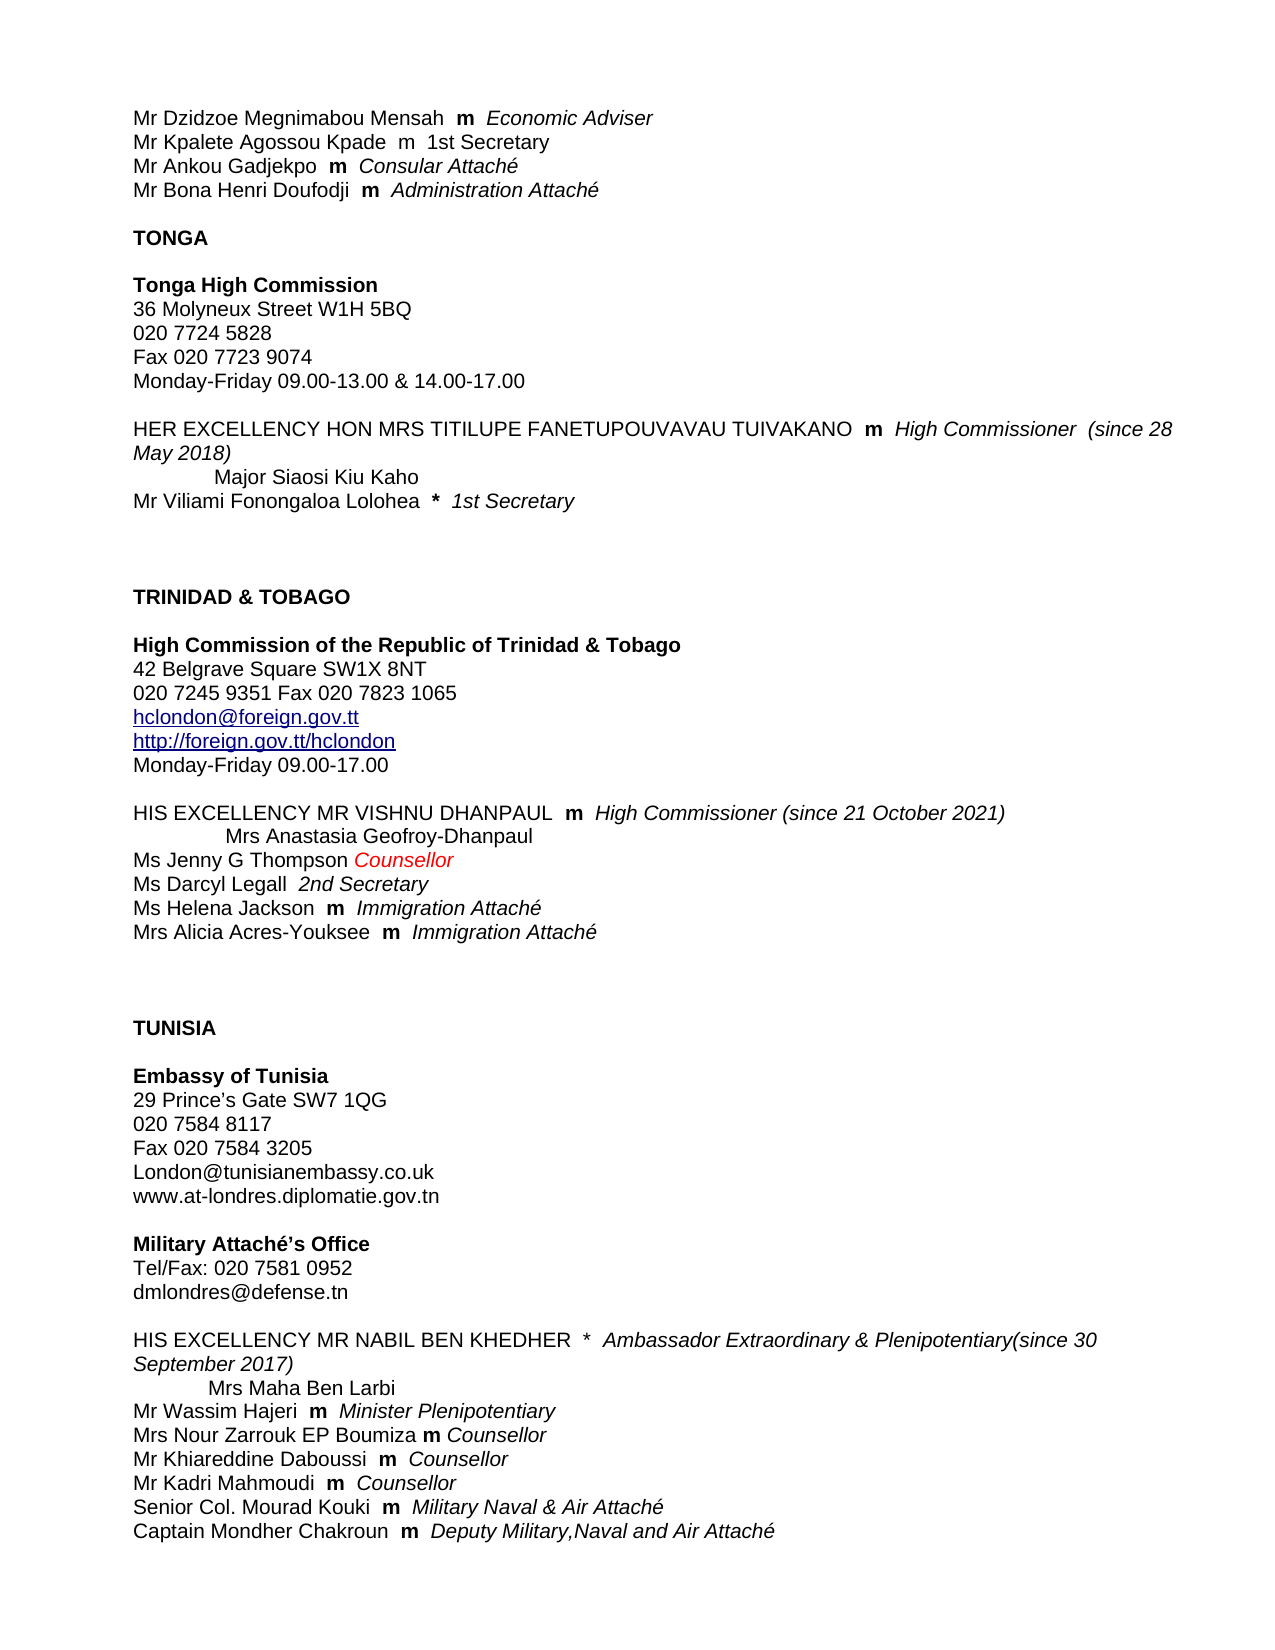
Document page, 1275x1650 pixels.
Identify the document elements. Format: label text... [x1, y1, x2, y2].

text Fax 020 7723 9074 [133, 345, 1181, 369]
text Mr Khiareddine Daboussi m Counsellor [133, 1447, 1181, 1471]
text hclondon@foreign.gov.tt [133, 704, 1181, 728]
text 020 7584 8117 [133, 1112, 1181, 1136]
text Captain Mondher Chakroun m Deputy Military,Naval and Air Attaché [133, 1519, 1181, 1543]
text Mrs Nour Zarrouk EP Boumiza m Counsellor [133, 1423, 1181, 1447]
text Mr Wassim Hajeri m Minister Plenipotentiary [133, 1399, 1181, 1423]
text Monday-Friday 09.00-17.00 [133, 752, 1181, 776]
text Tel/Fax: 020 7581 0952 [133, 1256, 1181, 1279]
text Mr Bona Henri Doufodji m Administration Attaché [133, 177, 1181, 201]
text Mrs Maha Ben Larbi [133, 1375, 1181, 1399]
text Tonga High Commission [133, 273, 1181, 297]
text 020 7245 9351 Fax 020 7823 1065 [133, 681, 1181, 704]
text Mrs Anastasia Geofroy-Dhanpaul [133, 824, 1181, 848]
text HER EXCELLENCY HON MRS TITILUPE FANETUPOUVAVAU TUIVAKANO m High Commissioner (since 28 May 2018) [133, 417, 1181, 465]
text Mr Viliami Fonongaloa Lolohea * 1st Secretary [133, 489, 1181, 513]
text Mrs Alicia Acres-Youksee m Immigration Attaché [133, 920, 1181, 944]
text dmlondres@defense.tn [133, 1279, 1181, 1303]
text Embassy of Tunisia [133, 1064, 1181, 1088]
text High Commission of the Republic of Trinidad & Tobago [133, 633, 1181, 657]
text Military Attaché’s Office [133, 1232, 1181, 1256]
text TONGA [133, 225, 1181, 249]
text Major Siaosi Kiu Kaho [133, 465, 1181, 489]
text http://foreign.gov.tt/hclondon [133, 728, 1181, 752]
text Monday-Friday 09.00-13.00 & 14.00-17.00 [133, 369, 1181, 393]
text Fax 020 7584 3205 [133, 1136, 1181, 1160]
text Mr Dzidzoe Megnimabou Mensah m Economic Adviser [133, 106, 1181, 129]
text www.at-londres.diplomatie.gov.tn [133, 1184, 1181, 1208]
text Mr Ankou Gadjekpo m Consular Attaché [133, 153, 1181, 177]
text 020 7724 5828 [133, 321, 1181, 345]
subtitle TRINIDAD & TOBAGO [133, 585, 1181, 609]
text Ms Darcyl Legall 2nd Secretary [133, 872, 1181, 896]
text HIS EXCELLENCY MR NABIL BEN KHEDHER * Ambassador Extraordinary & Plenipotentiary(since 30 September 2017) [133, 1327, 1181, 1375]
text HIS EXCELLENCY MR VISHNU DHANPAUL m High Commissioner (since 21 October 2021) [133, 800, 1181, 824]
text 29 Prince’s Gate SW7 1QG [133, 1088, 1181, 1112]
text 42 Belgrave Square SW1X 8NT [133, 657, 1181, 681]
text Ms Jenny G Thompson Counsellor [133, 848, 1181, 872]
text Mr Kadri Mahmoudi m Counsellor [133, 1471, 1181, 1495]
text London@tunisianembassy.co.uk [133, 1160, 1181, 1184]
text Senior Col. Mourad Kouki m Military Naval & Air Attaché [133, 1495, 1181, 1519]
text Mr Kpalete Agossou Kpade m 1st Secretary [133, 129, 1181, 153]
text Ms Helena Jackson m Immigration Attaché [133, 896, 1181, 920]
text TUNISIA [133, 1016, 1181, 1040]
text 36 Molyneux Street W1H 5BQ [133, 297, 1181, 321]
